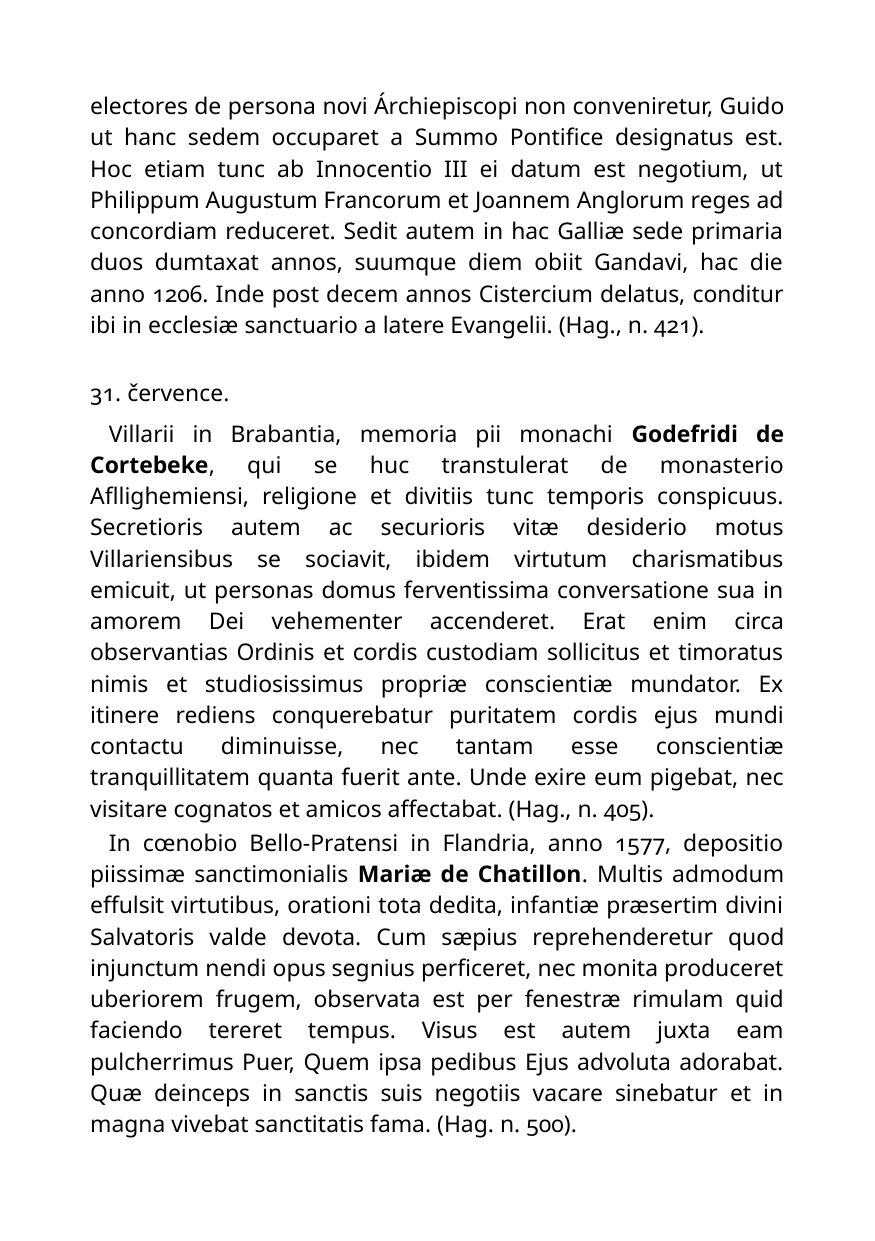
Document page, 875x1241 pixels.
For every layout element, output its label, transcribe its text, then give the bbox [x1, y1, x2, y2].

text electores de persona novi Árchiepiscopi non con­veniretur, Guido ut hanc sedem occuparet a Summo Pontifice designatus est. Hoc etiam tunc ab Innocentio III ei datum est negotium, ut Philippum Augustum Francorum et Joannem Anglorum reges ad concordiam reduceret. Sedit autem in hac Galliæ sede primaria duos dumtaxat annos, suumque diem obiit Gandavi, hac die anno 1206. Inde post decem annos Cistercium delatus, conditur ibi in ecclesiæ sanctuario a latere Evangelii. (Hag., n. 421). [90, 90, 784, 340]
text Villarii in Brabantia, memoria pii monachi Godefridi de Cortebeke, qui se huc transtulerat de monasterio Afllighemiensi, religione et divitiis tunc temporis conspicuus. Secre­tioris autem ac securioris vitæ desiderio motus Villariensibus se sociavit, ibidem virtutum charismatibus emicuit, ut personas domus ferventissima conversatione sua in amorem Dei vehe­menter accenderet. Erat enim circa observantias Ordinis et cordis custodiam sollicitus et timoratus nimis et studiosissimus propriæ conscientiæ mundator. Ex itinere rediens conquere­batur puritatem cordis ejus mundi contactu diminuisse, nec tantam esse conscientiæ tranquillitatem quanta fuerit ante. Unde exire eum pigebat, nec visitare cognatos et amicos affectabat. (Hag., n. 405). [90, 417, 784, 824]
text In cœnobio Bello-Pratensi in Flandria, anno 1577, depositio piissimæ sanctimonialis Mariæ de Chatillon. Multis ad­modum effulsit virtutibus, orationi tota dedita, infantiæ præsertim divini Salvatoris valde devota. Cum sæpius repre­henderetur quod injunctum nendi opus segnius perficeret, nec monita produceret uberiorem frugem, observata est per fenestræ rimulam quid faciendo tereret tempus. Visus est autem juxta eam pulcherrimus Puer, Quem ipsa pedibus Ejus advoluta adorabat. Quæ deinceps in sanctis suis negotiis vacare sinebatur et in magna vivebat sanctitatis fama. (Hag. n. 500). [90, 827, 784, 1139]
text 31. července. [90, 377, 784, 408]
